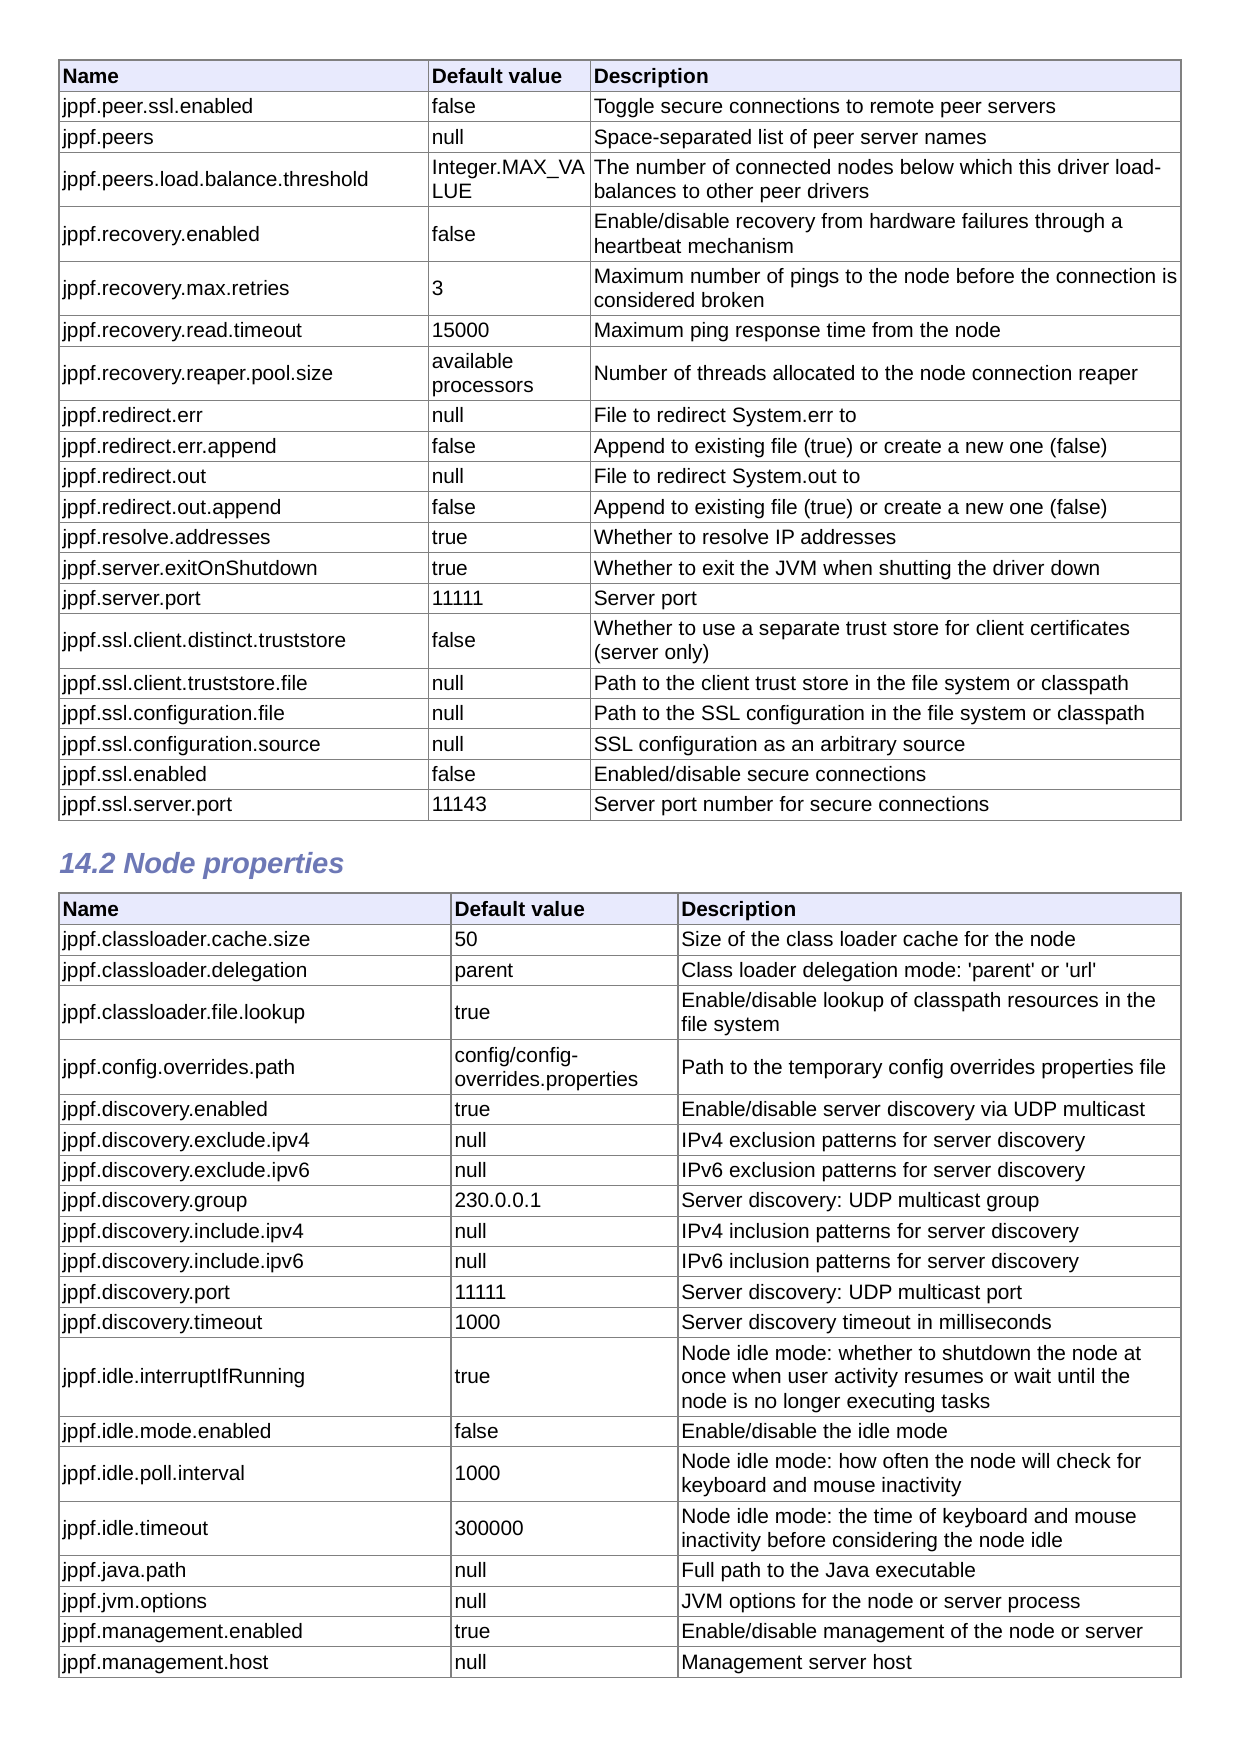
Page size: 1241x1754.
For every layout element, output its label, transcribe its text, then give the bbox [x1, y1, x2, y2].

table_cell IPv6 exclusion patterns for server discovery [679, 1156, 1180, 1185]
table_cell jppf.discovery.exclude.ipv6 [60, 1156, 450, 1185]
table_cell Management server host [679, 1647, 1180, 1677]
table_cell JVM options for the node or server process [679, 1587, 1180, 1616]
table_cell null [452, 1587, 677, 1616]
table_cell jppf.java.path [60, 1556, 450, 1586]
table_cell true [452, 1338, 677, 1416]
table_cell jppf.server.port [60, 584, 428, 613]
table_cell 300000 [452, 1502, 677, 1555]
table_cell Server port number for secure connections [591, 790, 1180, 819]
table_cell jppf.idle.timeout [60, 1502, 450, 1555]
table_cell true [429, 553, 590, 583]
table_cell File to redirect System.out to [591, 462, 1180, 491]
table_header Default value [429, 61, 590, 91]
table_cell Server discovery: UDP multicast port [679, 1277, 1180, 1307]
table_cell Number of threads allocated to the node connection reaper [591, 347, 1180, 400]
table_cell jppf.recovery.read.timeout [60, 316, 428, 346]
table_cell IPv6 inclusion patterns for server discovery [679, 1247, 1180, 1276]
table_cell jppf.recovery.enabled [60, 207, 428, 261]
table_cell jppf.discovery.group [60, 1186, 450, 1216]
table_cell jppf.discovery.include.ipv6 [60, 1247, 450, 1276]
table_cell 50 [452, 925, 677, 954]
table_cell Path to the temporary config overrides properties file [679, 1040, 1180, 1094]
table_cell Append to existing file (true) or create a new one (false) [591, 492, 1180, 522]
table_cell IPv4 exclusion patterns for server discovery [679, 1125, 1180, 1155]
table_cell Node idle mode: the time of keyboard and mouse inactivity before considering the node idle [679, 1502, 1180, 1555]
table_cell 230.0.0.1 [452, 1186, 677, 1216]
table_cell jppf.peers [60, 122, 428, 152]
table_cell false [429, 492, 590, 522]
table_cell null [452, 1217, 677, 1246]
table_cell jppf.idle.interruptIfRunning [60, 1338, 450, 1416]
table_cell Path to the SSL configuration in the file system or classpath [591, 699, 1180, 728]
table_cell jppf.resolve.addresses [60, 523, 428, 552]
table_cell null [452, 1247, 677, 1276]
table_cell jppf.jvm.options [60, 1587, 450, 1616]
table_cell IPv4 inclusion patterns for server discovery [679, 1217, 1180, 1246]
table_cell 11143 [429, 790, 590, 819]
table_cell jppf.ssl.client.distinct.truststore [60, 614, 428, 667]
table_header Description [591, 61, 1180, 91]
table_cell Whether to exit the JVM when shutting the driver down [591, 553, 1180, 583]
table_cell true [429, 523, 590, 552]
table_header Description [679, 894, 1180, 924]
table_cell jppf.peer.ssl.enabled [60, 92, 428, 121]
table_cell false [452, 1417, 677, 1446]
table_cell null [429, 401, 590, 431]
table_cell SSL configuration as an arbitrary source [591, 729, 1180, 759]
table_cell false [429, 92, 590, 121]
table_cell File to redirect System.err to [591, 401, 1180, 431]
table_cell available processors [429, 347, 590, 400]
table_cell jppf.management.host [60, 1647, 450, 1677]
table_cell Append to existing file (true) or create a new one (false) [591, 432, 1180, 461]
table_cell jppf.discovery.enabled [60, 1095, 450, 1124]
table_cell 1000 [452, 1447, 677, 1501]
table_cell jppf.discovery.port [60, 1277, 450, 1307]
table_cell jppf.idle.poll.interval [60, 1447, 450, 1501]
table_cell jppf.ssl.configuration.source [60, 729, 428, 759]
table_cell Server port [591, 584, 1180, 613]
table_cell 15000 [429, 316, 590, 346]
table_cell jppf.redirect.out.append [60, 492, 428, 522]
table_cell jppf.config.overrides.path [60, 1040, 450, 1094]
table_cell jppf.recovery.reaper.pool.size [60, 347, 428, 400]
table_cell jppf.ssl.client.truststore.file [60, 669, 428, 698]
table_cell false [429, 432, 590, 461]
table_cell Enable/disable recovery from hardware failures through a heartbeat mechanism [591, 207, 1180, 261]
table_cell 11111 [429, 584, 590, 613]
table_cell null [452, 1156, 677, 1185]
table_cell parent [452, 956, 677, 985]
table_cell null [452, 1647, 677, 1677]
table_cell Whether to resolve IP addresses [591, 523, 1180, 552]
table_cell The number of connected nodes below which this driver load-balances to other peer drivers [591, 153, 1180, 206]
table_cell jppf.discovery.include.ipv4 [60, 1217, 450, 1246]
table_cell null [429, 729, 590, 759]
table_cell false [429, 760, 590, 789]
table_cell jppf.ssl.enabled [60, 760, 428, 789]
table_cell null [429, 122, 590, 152]
table_cell Enable/disable lookup of classpath resources in the file system [679, 986, 1180, 1039]
table_cell false [429, 614, 590, 667]
table_cell jppf.ssl.server.port [60, 790, 428, 819]
table_cell Maximum ping response time from the node [591, 316, 1180, 346]
table_cell Maximum number of pings to the node before the connection is considered broken [591, 262, 1180, 315]
table_cell Enabled/disable secure connections [591, 760, 1180, 789]
table_cell Space-separated list of peer server names [591, 122, 1180, 152]
table_cell null [429, 669, 590, 698]
table_cell false [429, 207, 590, 261]
table_cell 11111 [452, 1277, 677, 1307]
table_cell jppf.redirect.err [60, 401, 428, 431]
table_cell Size of the class loader cache for the node [679, 925, 1180, 954]
table_cell null [429, 462, 590, 491]
table_cell Class loader delegation mode: 'parent' or 'url' [679, 956, 1180, 985]
table_cell null [452, 1556, 677, 1586]
table_cell Enable/disable the idle mode [679, 1417, 1180, 1446]
table_header Name [60, 61, 428, 91]
table_cell null [429, 699, 590, 728]
table_cell jppf.discovery.exclude.ipv4 [60, 1125, 450, 1155]
table_cell Node idle mode: how often the node will check for keyboard and mouse inactivity [679, 1447, 1180, 1501]
table_cell Toggle secure connections to remote peer servers [591, 92, 1180, 121]
table_cell 3 [429, 262, 590, 315]
table_cell jppf.classloader.file.lookup [60, 986, 450, 1039]
table_cell null [452, 1125, 677, 1155]
table_cell jppf.ssl.configuration.file [60, 699, 428, 728]
table_cell Enable/disable management of the node or server [679, 1617, 1180, 1646]
table_cell Node idle mode: whether to shutdown the node at once when user activity resumes or wait until the node is no longer executing tasks [679, 1338, 1180, 1416]
table_cell jppf.discovery.timeout [60, 1308, 450, 1337]
table_cell true [452, 986, 677, 1039]
table_cell jppf.idle.mode.enabled [60, 1417, 450, 1446]
table_cell jppf.management.enabled [60, 1617, 450, 1646]
table_cell true [452, 1617, 677, 1646]
table_cell jppf.redirect.err.append [60, 432, 428, 461]
table_cell jppf.classloader.delegation [60, 956, 450, 985]
table_cell jppf.recovery.max.retries [60, 262, 428, 315]
table_cell jppf.peers.load.balance.threshold [60, 153, 428, 206]
table_cell Server discovery timeout in milliseconds [679, 1308, 1180, 1337]
table_header Name [60, 894, 450, 924]
subtitle Node properties [59, 846, 1181, 880]
table_cell 1000 [452, 1308, 677, 1337]
table_cell Whether to use a separate trust store for client certificates (server only) [591, 614, 1180, 667]
table_cell Full path to the Java executable [679, 1556, 1180, 1586]
table_cell config/config-overrides.properties [452, 1040, 677, 1094]
table_header Default value [452, 894, 677, 924]
table_cell Enable/disable server discovery via UDP multicast [679, 1095, 1180, 1124]
table_cell Path to the client trust store in the file system or classpath [591, 669, 1180, 698]
table_cell true [452, 1095, 677, 1124]
table_cell Integer.MAX_VALUE [429, 153, 590, 206]
table_cell jppf.server.exitOnShutdown [60, 553, 428, 583]
table_cell Server discovery: UDP multicast group [679, 1186, 1180, 1216]
table_cell jppf.classloader.cache.size [60, 925, 450, 954]
table_cell jppf.redirect.out [60, 462, 428, 491]
